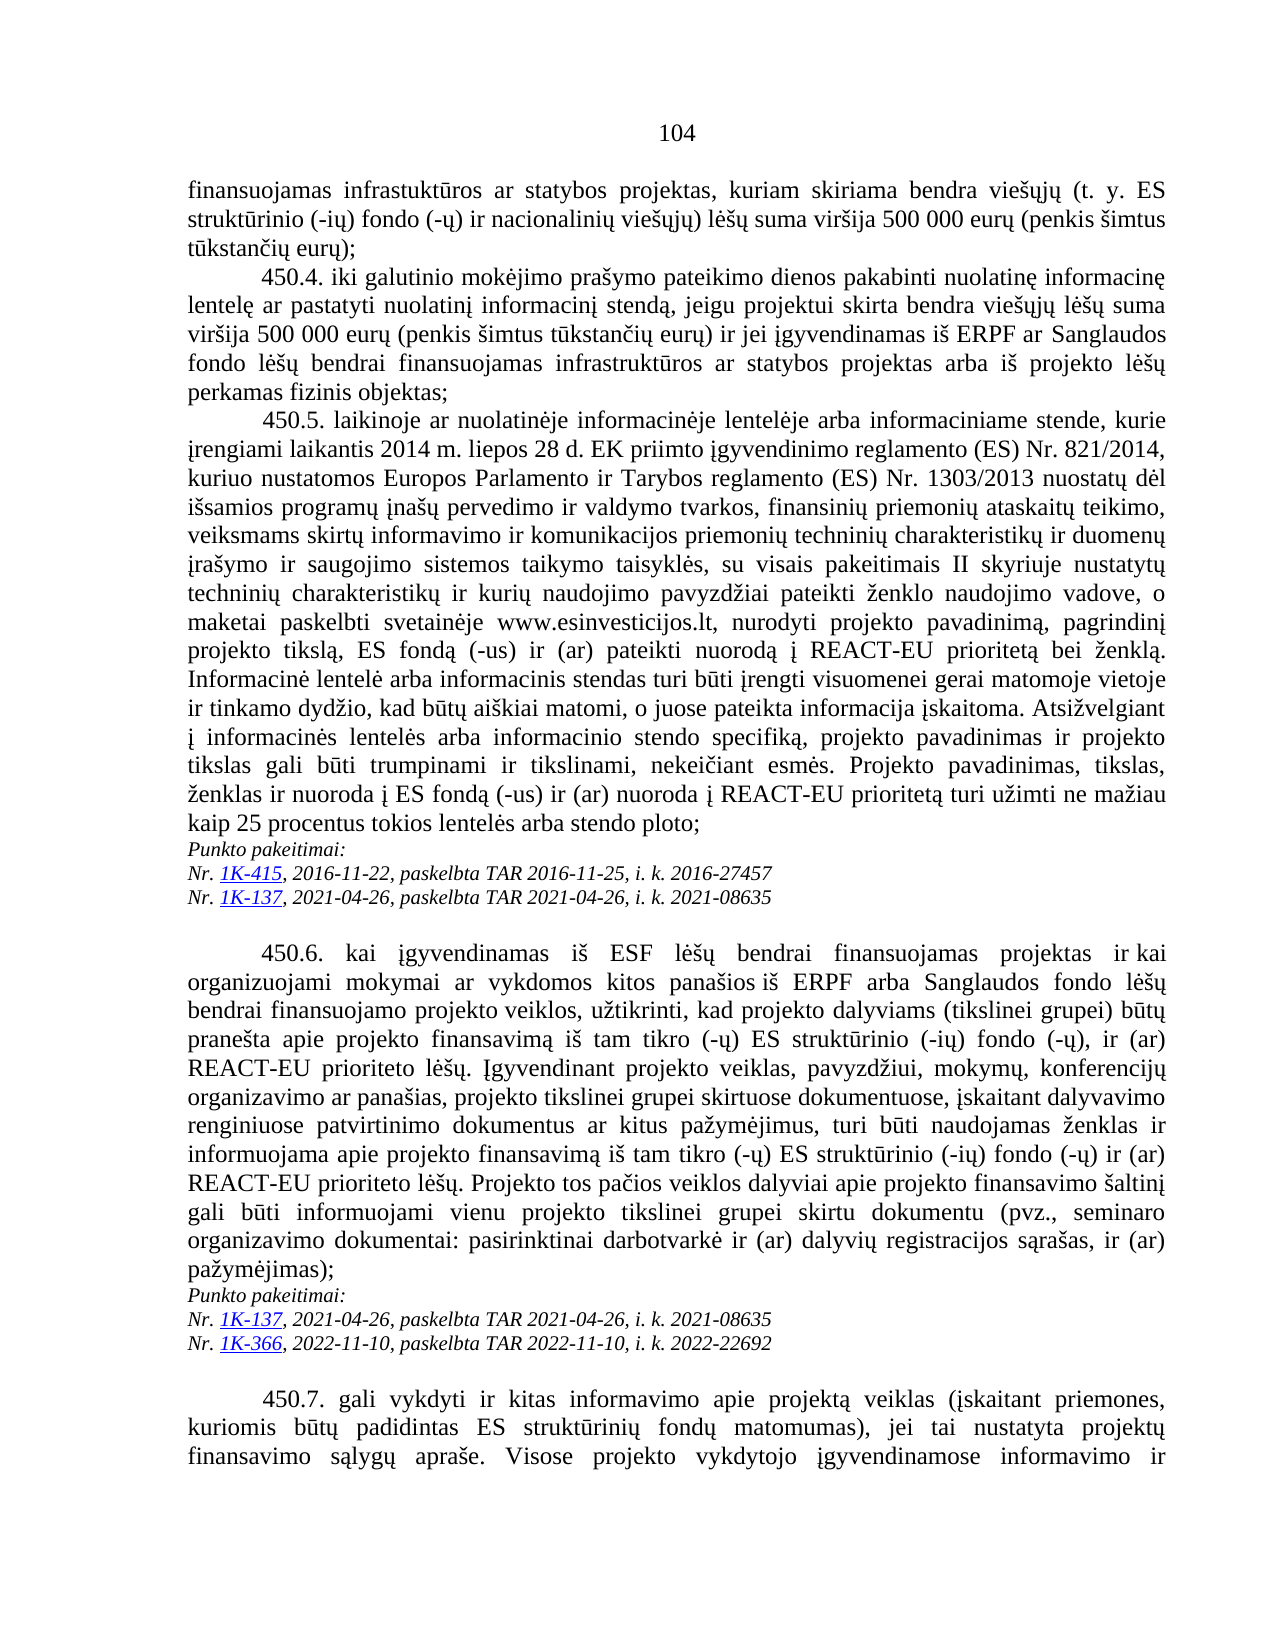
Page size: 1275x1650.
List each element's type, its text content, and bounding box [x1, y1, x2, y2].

text Nr. 1K-137, 2021-04-26, paskelbta TAR 2021-04-26, i. k. 2021-08635 [187, 1307, 1167, 1331]
text 450.5. laikinoje ar nuolatinėje informacinėje lentelėje arba informaciniame stende, kurie įrengiami laikantis 2014 m. liepos 28 d. EK priimto įgyvendinimo reglamento (ES) Nr. 821/2014, kuriuo nustatomos Europos Parlamento ir Tarybos reglamento (ES) Nr. 1303/2013 nuostatų dėl išsamios programų įnašų pervedimo ir valdymo tvarkos, finansinių priemonių ataskaitų teikimo, veiksmams skirtų informavimo ir komunikacijos priemonių techninių charakteristikų ir duomenų įrašymo ir saugojimo sistemos taikymo taisyklės, su visais pakeitimais II skyriuje nustatytų techninių charakteristikų ir kurių naudojimo pavyzdžiai pateikti ženklo naudojimo vadove, o maketai paskelbti svetainėje www.esinvesticijos.lt, nurodyti projekto pavadinimą, pagrindinį projekto tikslą, ES fondą (-us) ir (ar) pateikti nuorodą į REACT-EU prioritetą bei ženklą. Informacinė lentelė arba informacinis stendas turi būti įrengti visuomenei gerai matomoje vietoje ir tinkamo dydžio, kad būtų aiškiai matomi, o juose pateikta informacija įskaitoma. Atsižvelgiant į informacinės lentelės arba informacinio stendo specifiką, projekto pavadinimas ir projekto tikslas gali būti trumpinami ir tikslinami, nekeičiant esmės. Projekto pavadinimas, tikslas, ženklas ir nuoroda į ES fondą (-us) ir (ar) nuoroda į REACT-EU prioritetą turi užimti ne mažiau kaip 25 procentus tokios lentelės arba stendo ploto; [187, 406, 1167, 837]
text Punkto pakeitimai: [187, 837, 1167, 861]
text Nr. 1K-137, 2021-04-26, paskelbta TAR 2021-04-26, i. k. 2021-08635 [187, 885, 1167, 909]
text 450.7. gali vykdyti ir kitas informavimo apie projektą veiklas (įskaitant priemones, kuriomis būtų padidintas ES struktūrinių fondų matomumas), jei tai nustatyta projektų finansavimo sąlygų apraše. Visose projekto vykdytojo įgyvendinamose informavimo ir [187, 1384, 1167, 1470]
text Nr. 1K-415, 2016-11-22, paskelbta TAR 2016-11-25, i. k. 2016-27457 [187, 861, 1167, 885]
text Punkto pakeitimai: [187, 1283, 1167, 1307]
text Nr. 1K-366, 2022-11-10, paskelbta TAR 2022-11-10, i. k. 2022-22692 [187, 1331, 1167, 1355]
text 450.6. kai įgyvendinamas iš ESF lėšų bendrai finansuojamas projektas ir kai organizuojami mokymai ar vykdomos kitos panašios iš ERPF arba Sanglaudos fondo lėšų bendrai finansuojamo projekto veiklos, užtikrinti, kad projekto dalyviams (tikslinei grupei) būtų pranešta apie projekto finansavimą iš tam tikro (-ų) ES struktūrinio (-ių) fondo (-ų), ir (ar) REACT-EU prioriteto lėšų. Įgyvendinant projekto veiklas, pavyzdžiui, mokymų, konferencijų organizavimo ar panašias, projekto tikslinei grupei skirtuose dokumentuose, įskaitant dalyvavimo renginiuose patvirtinimo dokumentus ar kitus pažymėjimus, turi būti naudojamas ženklas ir informuojama apie projekto finansavimą iš tam tikro (-ų) ES struktūrinio (-ių) fondo (-ų) ir (ar) REACT-EU prioriteto lėšų. Projekto tos pačios veiklos dalyviai apie projekto finansavimo šaltinį gali būti informuojami vienu projekto tikslinei grupei skirtu dokumentu (pvz., seminaro organizavimo dokumentai: pasirinktinai darbotvarkė ir (ar) dalyvių registracijos sąrašas, ir (ar) pažymėjimas); [187, 938, 1167, 1283]
text finansuojamas infrastuktūros ar statybos projektas, kuriam skiriama bendra viešųjų (t. y. ES struktūrinio (-ių) fondo (-ų) ir nacionalinių viešųjų) lėšų suma viršija 500 000 eurų (penkis šimtus tūkstančių eurų); [187, 176, 1167, 262]
text 450.4. iki galutinio mokėjimo prašymo pateikimo dienos pakabinti nuolatinę informacinę lentelę ar pastatyti nuolatinį informacinį stendą, jeigu projektui skirta bendra viešųjų lėšų suma viršija 500 000 eurų (penkis šimtus tūkstančių eurų) ir jei įgyvendinamas iš ERPF ar Sanglaudos fondo lėšų bendrai finansuojamas infrastruktūros ar statybos projektas arba iš projekto lėšų perkamas fizinis objektas; [187, 262, 1167, 406]
